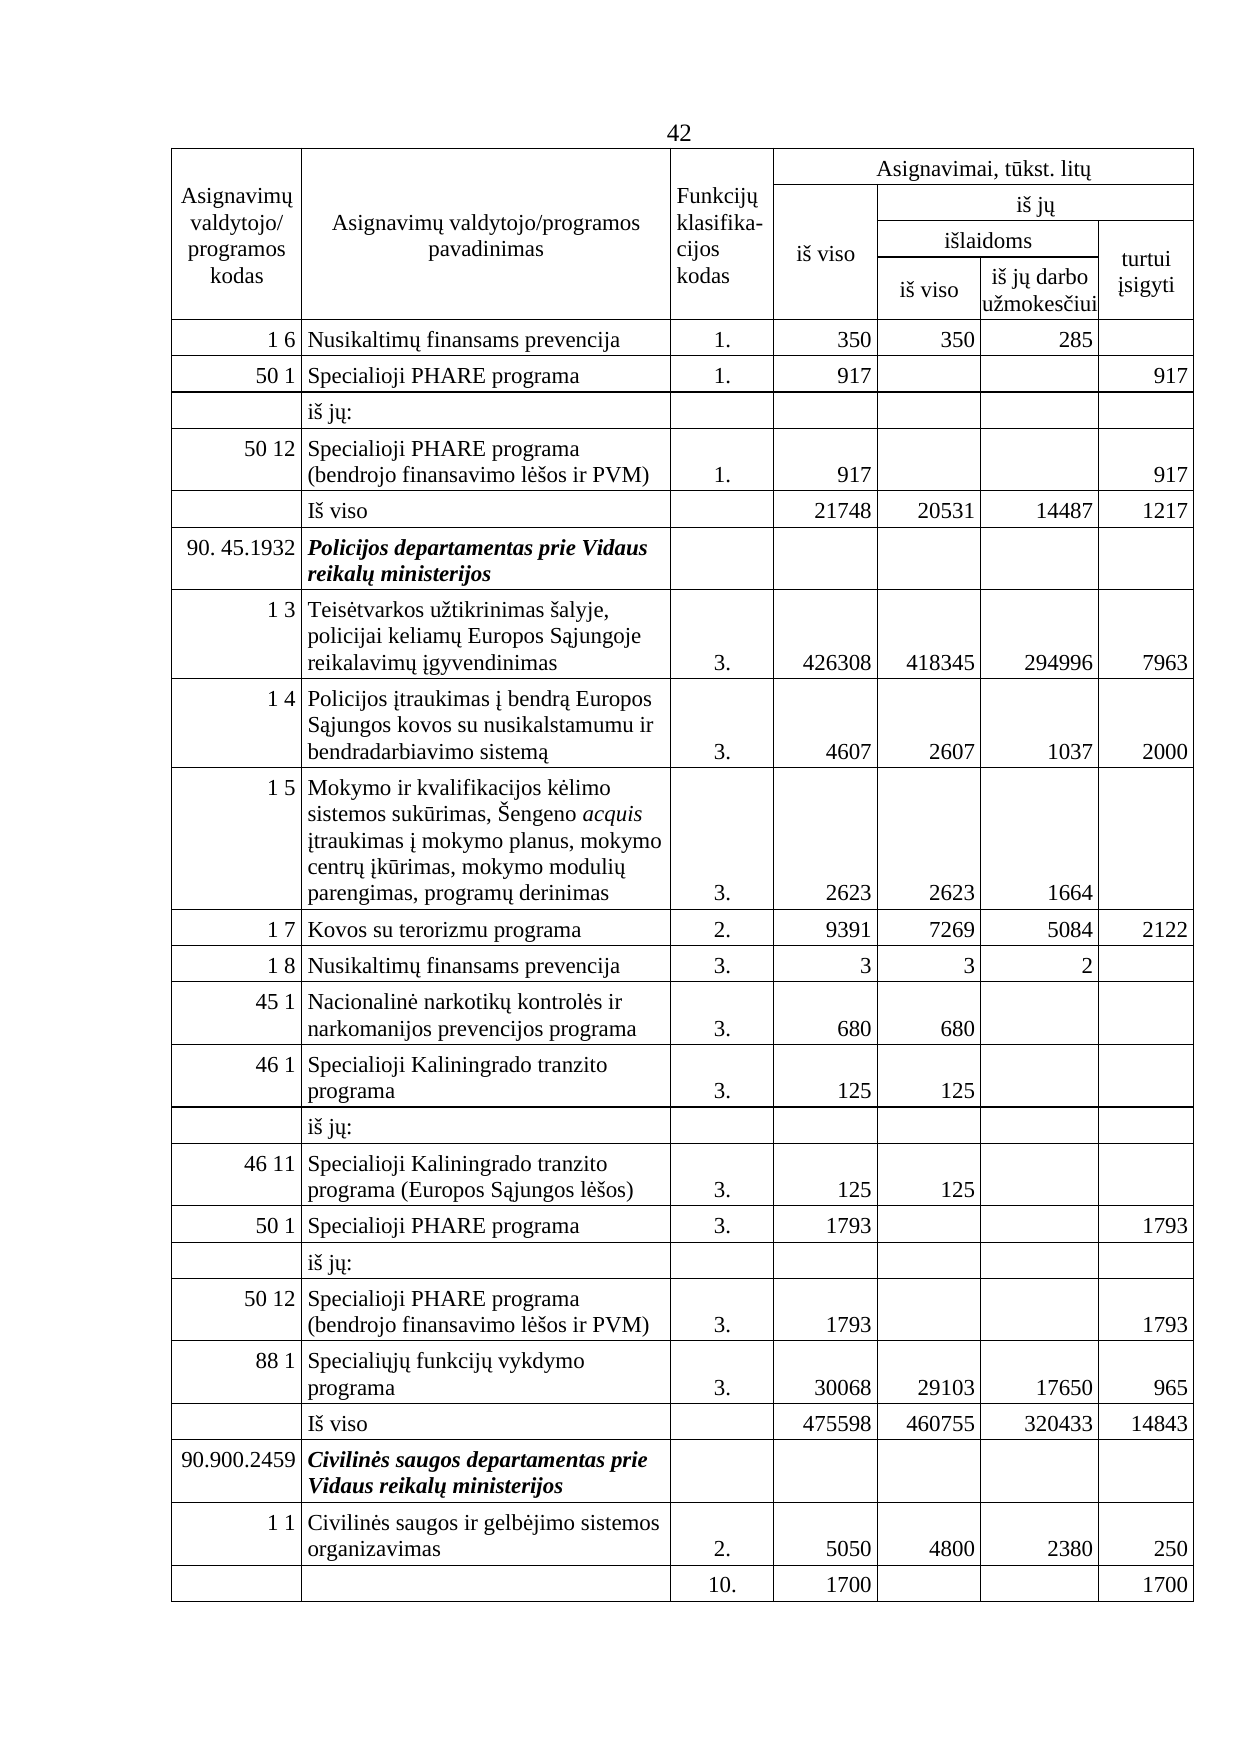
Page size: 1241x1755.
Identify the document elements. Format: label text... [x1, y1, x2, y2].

table_cell [878, 528, 980, 589]
table_cell 965 [1099, 1341, 1193, 1403]
table_cell 2380 [981, 1503, 1098, 1564]
table_cell 14843 [1099, 1404, 1193, 1439]
table_cell 2623 [774, 768, 877, 909]
table_cell Iš viso [302, 491, 670, 527]
table_cell 1 6 [172, 320, 301, 355]
table_cell Specialioji PHARE programa (bendrojo finansavimo lėšos ir PVM) [302, 1279, 670, 1340]
table_header Asignavimų valdytojo/ programos kodas [172, 149, 301, 319]
table_cell [1099, 320, 1193, 355]
table_cell 3. [671, 982, 773, 1044]
table_cell [774, 1243, 877, 1278]
table_cell Specialioji PHARE programa [302, 1206, 670, 1242]
table_cell [981, 356, 1098, 391]
table_cell 20531 [878, 491, 980, 527]
table_cell iš jų: [302, 393, 670, 428]
table_cell [172, 491, 301, 527]
table_cell [671, 1243, 773, 1278]
table_cell 4800 [878, 1503, 980, 1564]
table_cell [172, 1404, 301, 1439]
table_cell 5050 [774, 1503, 877, 1564]
table_cell Policijos departamentas prie Vidaus reikalų ministerijos [302, 528, 670, 589]
table_cell 2000 [1099, 679, 1193, 767]
table_cell 1. [671, 320, 773, 355]
table_cell [1099, 1108, 1193, 1143]
table_cell 125 [878, 1045, 980, 1106]
table_cell 285 [981, 320, 1098, 355]
table_cell [981, 1440, 1098, 1502]
table_cell 21748 [774, 491, 877, 527]
table_header Funkcijų klasifika-cijos kodas [671, 149, 773, 319]
table_cell 1 4 [172, 679, 301, 767]
table_cell [172, 1108, 301, 1143]
table_cell [671, 528, 773, 589]
table_cell iš jų: [302, 1108, 670, 1143]
table_cell [774, 393, 877, 428]
table_cell 680 [878, 982, 980, 1044]
table_cell 4607 [774, 679, 877, 767]
table_cell [671, 1108, 773, 1143]
table_cell 426308 [774, 590, 877, 678]
table_cell [671, 1440, 773, 1502]
table_cell 350 [774, 320, 877, 355]
table_cell [878, 1279, 980, 1340]
table_cell [1099, 946, 1193, 981]
table_cell [878, 1206, 980, 1242]
table_cell [981, 1279, 1098, 1340]
table_cell 2623 [878, 768, 980, 909]
table_cell 680 [774, 982, 877, 1044]
table_cell Nusikaltimų finansams prevencija [302, 320, 670, 355]
table_cell [981, 1144, 1098, 1205]
table_cell [878, 1440, 980, 1502]
table_cell 50 1 [172, 1206, 301, 1242]
table_cell 1037 [981, 679, 1098, 767]
table_cell 475598 [774, 1404, 877, 1439]
table_cell 3. [671, 1144, 773, 1205]
table_cell 50 12 [172, 429, 301, 490]
table_cell 1 5 [172, 768, 301, 909]
table_cell [981, 1243, 1098, 1278]
table_cell 3 [878, 946, 980, 981]
table_cell 3. [671, 590, 773, 678]
table_cell [878, 1108, 980, 1143]
table_cell 250 [1099, 1503, 1193, 1564]
table_cell 3 [774, 946, 877, 981]
table_cell 2. [671, 910, 773, 945]
table_cell 917 [774, 356, 877, 391]
table_cell 5084 [981, 910, 1098, 945]
table_cell [1099, 1144, 1193, 1205]
table_cell iš jų: [302, 1243, 670, 1278]
table_cell 90. 45.1932 [172, 528, 301, 589]
table_cell 14487 [981, 491, 1098, 527]
table_cell [981, 1206, 1098, 1242]
table_cell 1793 [774, 1206, 877, 1242]
table_cell 9391 [774, 910, 877, 945]
table_cell [981, 393, 1098, 428]
table_cell [1099, 393, 1193, 428]
table_cell 2607 [878, 679, 980, 767]
table_cell [878, 356, 980, 391]
table_cell 1. [671, 429, 773, 490]
table_cell 917 [1099, 356, 1193, 391]
table_cell 125 [774, 1144, 877, 1205]
table_cell 29103 [878, 1341, 980, 1403]
table_cell [172, 1243, 301, 1278]
table_header Asignavimai, tūkst. litų [774, 149, 1193, 184]
table_cell Kovos su terorizmu programa [302, 910, 670, 945]
table_cell Nusikaltimų finansams prevencija [302, 946, 670, 981]
table_cell [878, 429, 980, 490]
table_cell [981, 982, 1098, 1044]
table_cell 1 1 [172, 1503, 301, 1564]
table_cell iš viso [774, 185, 877, 319]
table_cell 294996 [981, 590, 1098, 678]
table_cell [172, 393, 301, 428]
table_cell 7963 [1099, 590, 1193, 678]
table_cell 3. [671, 946, 773, 981]
table_cell [981, 429, 1098, 490]
table_cell išlaidoms [878, 221, 1098, 256]
table_cell [1099, 768, 1193, 909]
table_cell 1793 [1099, 1206, 1193, 1242]
table_cell [671, 393, 773, 428]
table_cell [172, 1566, 301, 1601]
table_cell [671, 491, 773, 527]
table_cell [774, 528, 877, 589]
table_cell turtui įsigyti [1099, 221, 1193, 319]
table_cell [1099, 982, 1193, 1044]
table_cell 30068 [774, 1341, 877, 1403]
table_cell 17650 [981, 1341, 1098, 1403]
table_cell 1664 [981, 768, 1098, 909]
table_cell 917 [774, 429, 877, 490]
table_cell [878, 393, 980, 428]
table_cell 50 1 [172, 356, 301, 391]
table_cell [981, 1566, 1098, 1601]
table_cell 1793 [774, 1279, 877, 1340]
table_cell [774, 1440, 877, 1502]
table_cell 3. [671, 1206, 773, 1242]
table_cell 3. [671, 1341, 773, 1403]
table_cell [671, 1404, 773, 1439]
table_cell 1. [671, 356, 773, 391]
table_header Asignavimų valdytojo/programos pavadinimas [302, 149, 670, 319]
table_cell 917 [1099, 429, 1193, 490]
table_cell 3. [671, 1279, 773, 1340]
table_cell Specialioji PHARE programa [302, 356, 670, 391]
table_cell [1099, 528, 1193, 589]
table_cell 46 11 [172, 1144, 301, 1205]
table_cell 45 1 [172, 982, 301, 1044]
table_cell 2. [671, 1503, 773, 1564]
table_cell [1099, 1045, 1193, 1106]
table_cell iš viso [878, 258, 980, 319]
table_cell [302, 1566, 670, 1601]
table_cell Policijos įtraukimas į bendrą Europos Sąjungos kovos su nusikalstamumu ir bendradarbiavimo sistemą [302, 679, 670, 767]
table_cell iš jų [878, 185, 1193, 220]
table_cell [981, 1045, 1098, 1106]
table_cell [774, 1108, 877, 1143]
table_cell 1 8 [172, 946, 301, 981]
table_cell 125 [774, 1045, 877, 1106]
table_cell 88 1 [172, 1341, 301, 1403]
table_cell 10. [671, 1566, 773, 1601]
table_cell 7269 [878, 910, 980, 945]
table_cell Specialioji PHARE programa (bendrojo finansavimo lėšos ir PVM) [302, 429, 670, 490]
table_cell 3. [671, 768, 773, 909]
table_cell [981, 1108, 1098, 1143]
table_cell Civilinės saugos departamentas prie Vidaus reikalų ministerijos [302, 1440, 670, 1502]
table_cell 418345 [878, 590, 980, 678]
table_cell 2122 [1099, 910, 1193, 945]
table_cell [878, 1243, 980, 1278]
table_cell 460755 [878, 1404, 980, 1439]
table_cell Civilinės saugos ir gelbėjimo sistemos organizavimas [302, 1503, 670, 1564]
table_cell Specialioji Kaliningrado tranzito programa (Europos Sąjungos lėšos) [302, 1144, 670, 1205]
table_cell [1099, 1243, 1193, 1278]
table_cell 1 3 [172, 590, 301, 678]
table_cell 125 [878, 1144, 980, 1205]
table_cell 320433 [981, 1404, 1098, 1439]
table_cell Nacionalinė narkotikų kontrolės ir narkomanijos prevencijos programa [302, 982, 670, 1044]
table_cell 2 [981, 946, 1098, 981]
table_cell [981, 528, 1098, 589]
table_cell [1099, 1440, 1193, 1502]
table_cell 50 12 [172, 1279, 301, 1340]
table_cell 1793 [1099, 1279, 1193, 1340]
table_cell Teisėtvarkos užtikrinimas šalyje, policijai keliamų Europos Sąjungoje reikalavimų įgyvendinimas [302, 590, 670, 678]
table_cell 1700 [774, 1566, 877, 1601]
table_cell Iš viso [302, 1404, 670, 1439]
table_cell 3. [671, 1045, 773, 1106]
table_cell 46 1 [172, 1045, 301, 1106]
table_cell Specialioji Kaliningrado tranzito programa [302, 1045, 670, 1106]
table_cell 3. [671, 679, 773, 767]
table_cell 350 [878, 320, 980, 355]
table_cell iš jų darbo užmokesčiui [981, 258, 1098, 319]
table_cell Mokymo ir kvalifikacijos kėlimo sistemos sukūrimas, Šengeno acquis įtraukimas į mokymo planus, mokymo centrų įkūrimas, mokymo modulių parengimas, programų derinimas [302, 768, 670, 909]
table_cell 1217 [1099, 491, 1193, 527]
table_cell 1 7 [172, 910, 301, 945]
table_cell 90.900.2459 [172, 1440, 301, 1502]
table_cell Specialiųjų funkcijų vykdymo programa [302, 1341, 670, 1403]
table_cell [878, 1566, 980, 1601]
table_cell 1700 [1099, 1566, 1193, 1601]
